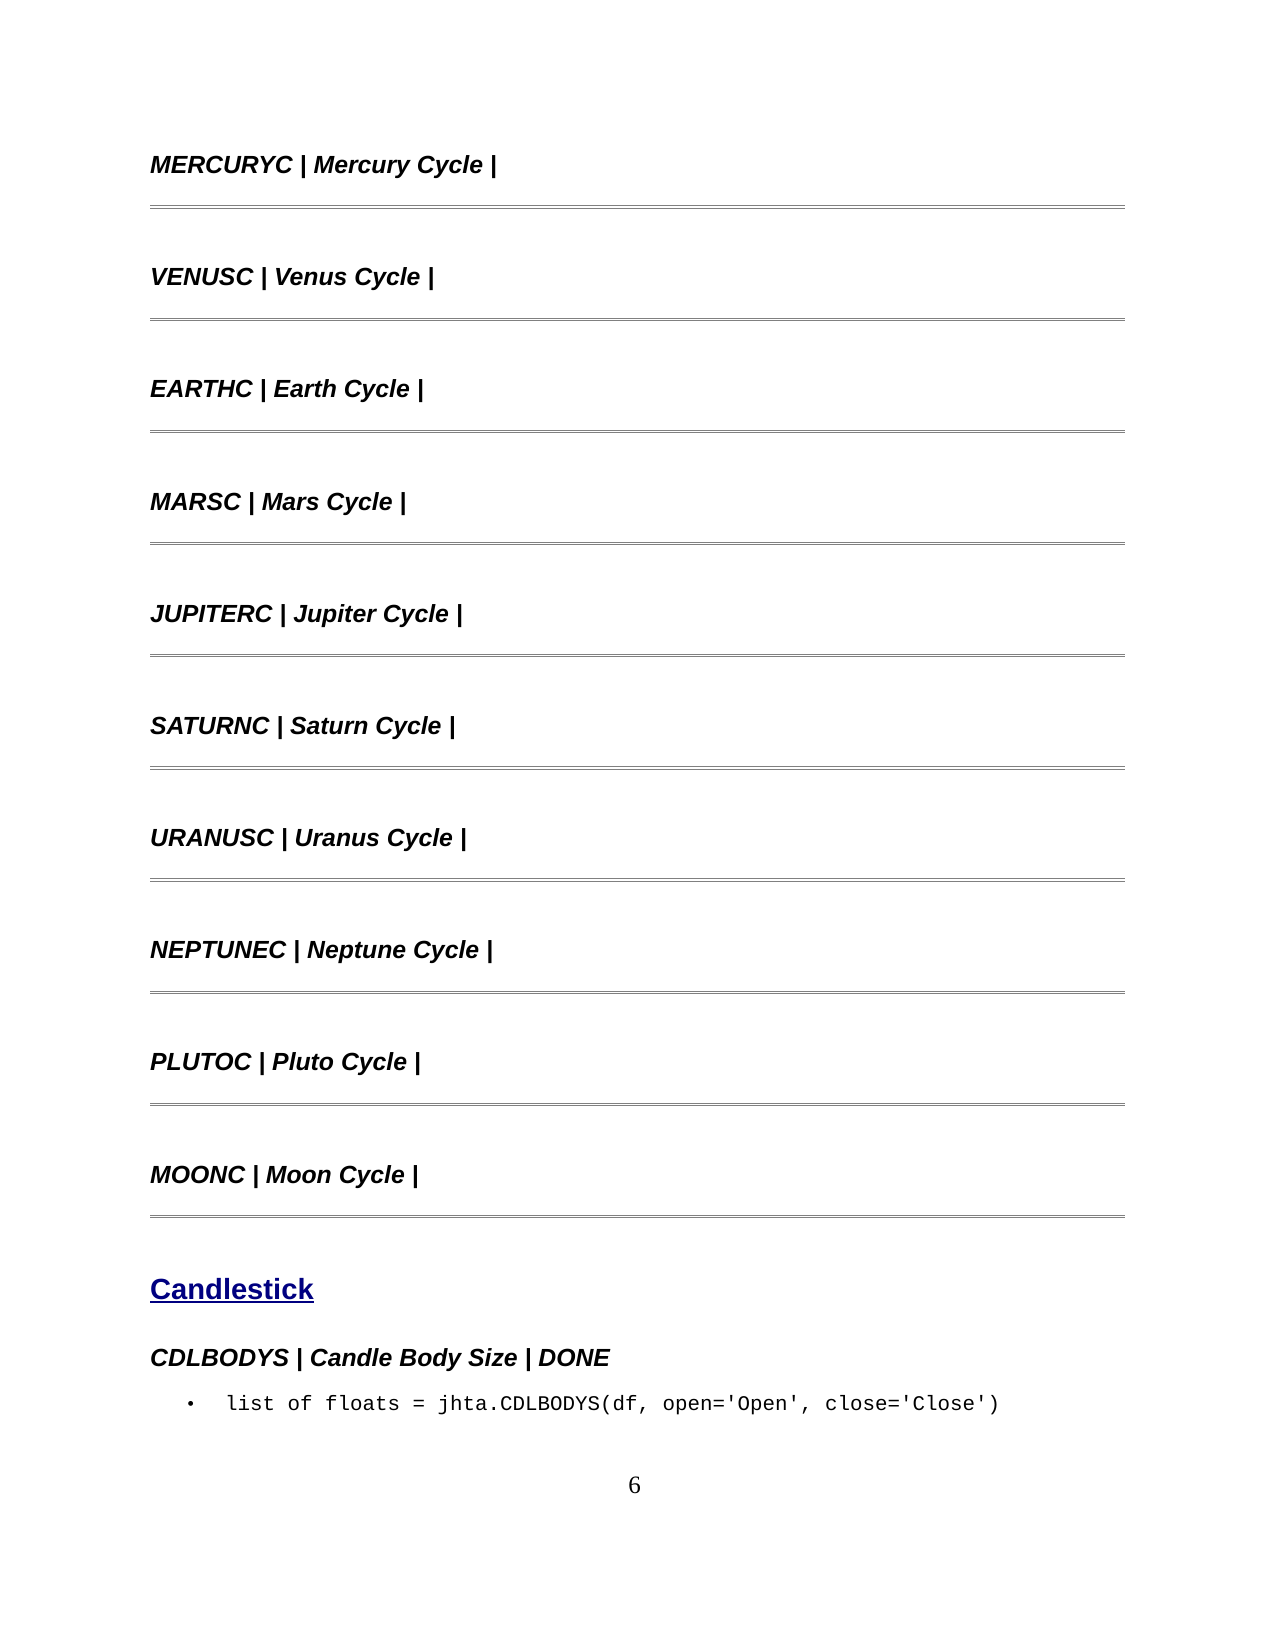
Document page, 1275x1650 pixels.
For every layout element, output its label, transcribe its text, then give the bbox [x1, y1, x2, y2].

subtitle PLUTOC | Pluto Cycle | [150, 1047, 1125, 1076]
list list of floats = jhta.CDLBODYS(df, open='Open', close='Close') [187, 1393, 1125, 1417]
subtitle MOONC | Moon Cycle | [150, 1160, 1125, 1188]
subtitle EARTHC | Earth Cycle | [150, 374, 1125, 403]
subtitle NEPTUNEC | Neptune Cycle | [150, 935, 1125, 964]
subtitle MERCURYC | Mercury Cycle | [150, 150, 1125, 178]
subtitle URANUSC | Uranus Cycle | [150, 823, 1125, 852]
subtitle MARSC | Mars Cycle | [150, 487, 1125, 515]
subtitle JUPITERC | Jupiter Cycle | [150, 599, 1125, 627]
subtitle Candlestick [150, 1272, 1125, 1305]
subtitle CDLBODYS | Candle Body Size | DONE [150, 1343, 1125, 1371]
subtitle SATURNC | Saturn Cycle | [150, 711, 1125, 739]
subtitle VENUSC | Venus Cycle | [150, 262, 1125, 291]
